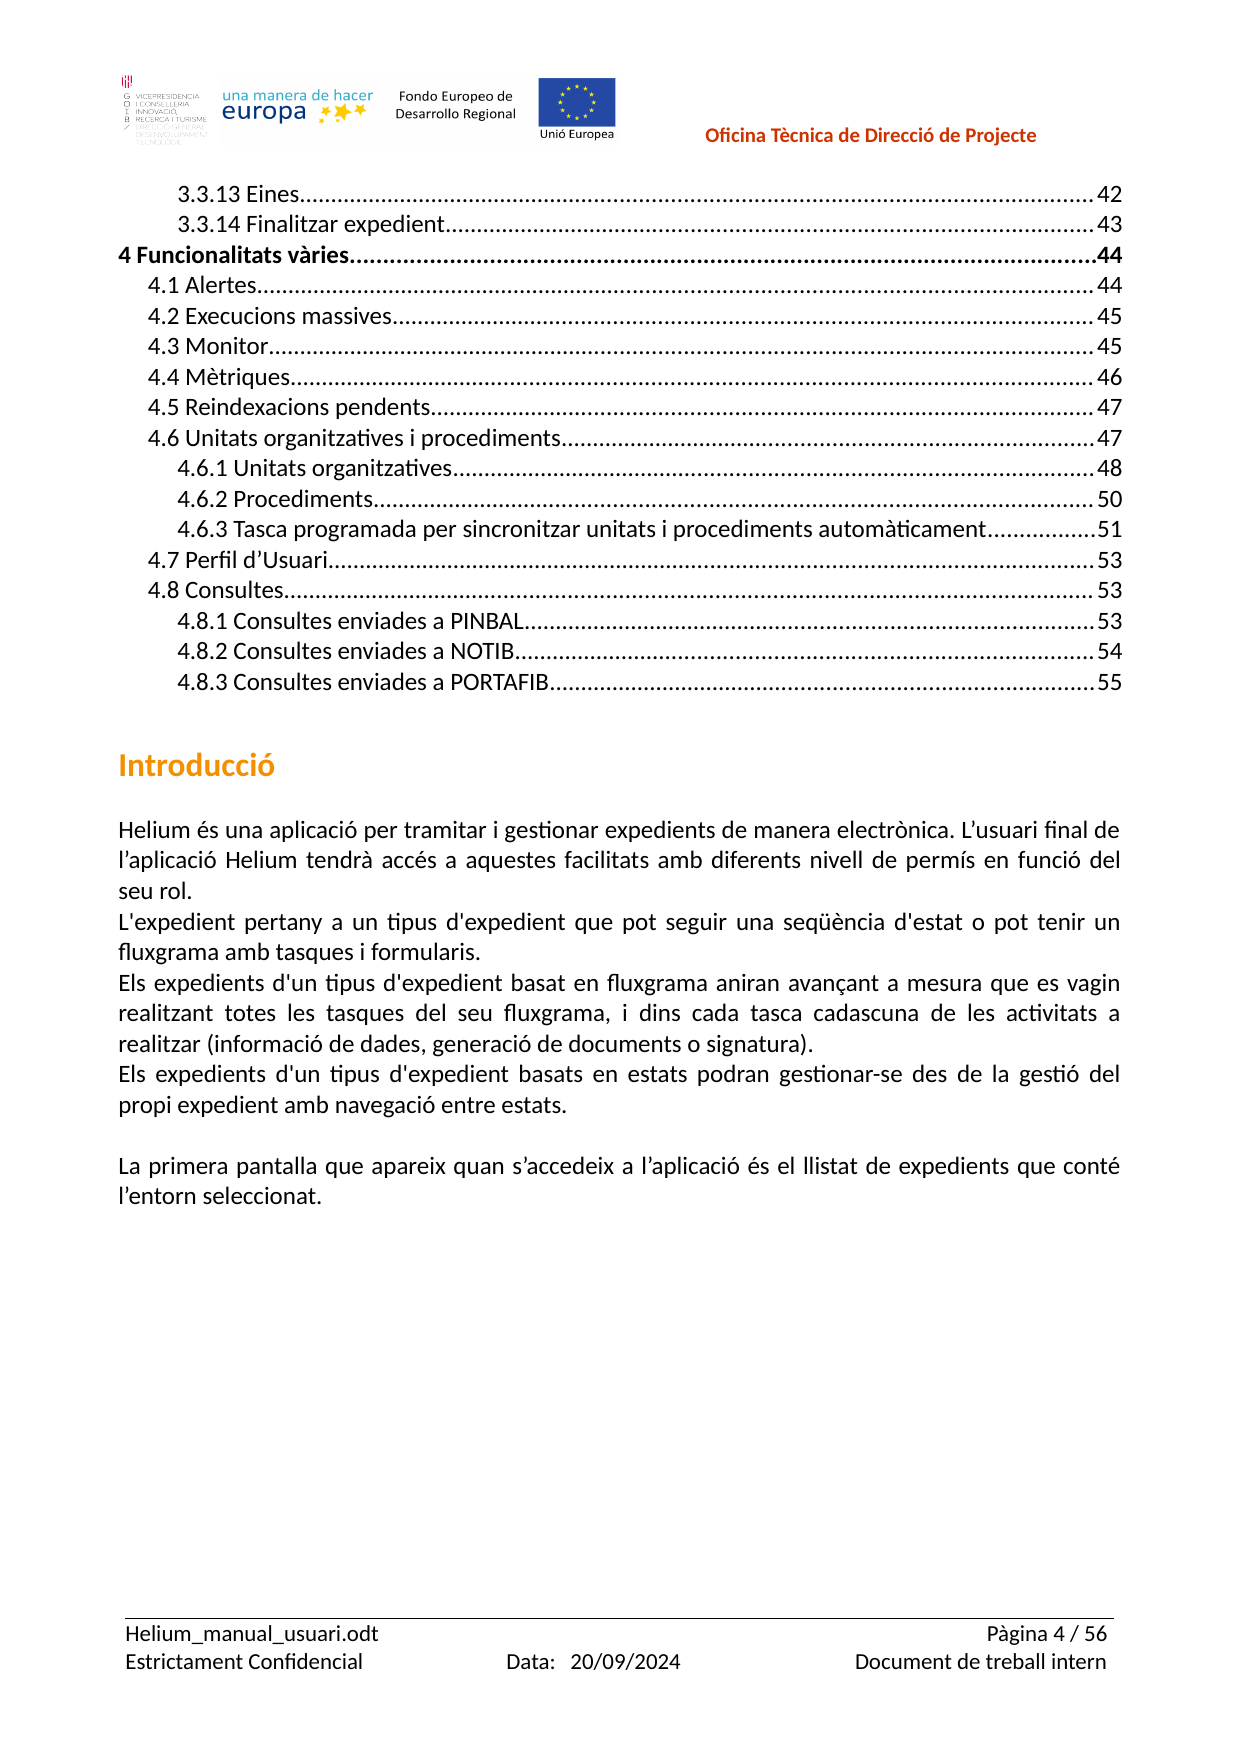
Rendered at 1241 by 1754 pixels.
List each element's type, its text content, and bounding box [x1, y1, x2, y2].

picture [118, 73, 213, 147]
text 4.8.1 Consultes enviades a PINBAL 53 [177, 605, 1122, 636]
text 4.6.3 Tasca programada per sincronitzar unitats i procediments automàticament 51 [177, 513, 1122, 544]
text 4.4 Mètriques 46 [148, 361, 1122, 391]
text 4.6 Unitats organitzatives i procediments 47 [148, 422, 1122, 452]
text 4.6.2 Procediments 50 [177, 483, 1122, 513]
text 4.2 Execucions massives 45 [148, 300, 1122, 330]
subtitle Introducció [118, 744, 1122, 784]
text 4 Funcionalitats vàries 44 [118, 239, 1122, 269]
text 4.1 Alertes 44 [148, 269, 1122, 300]
text 4.8.2 Consultes enviades a NOTIB 54 [177, 636, 1122, 666]
text 4.8 Consultes 53 [148, 574, 1122, 605]
text Els expedients d'un tipus d'expedient basat en fluxgrama aniran avançant a mesura que es vagin realitzant totes les tasques del seu fluxgrama, i dins cada tasca cadascuna de les activitats a realitzar (informació de dades, generació de documents o signatura). [118, 967, 1122, 1058]
text La primera pantalla que apareix quan s’accedeix a l’aplicació és el llistat de expedients que conté l’entorn seleccionat. [118, 1150, 1122, 1211]
picture [219, 73, 621, 147]
text L'expedient pertany a un tipus d'expedient que pot seguir una seqüència d'estat o pot tenir un fluxgrama amb tasques i formularis. [118, 906, 1122, 967]
text 4.8.3 Consultes enviades a PORTAFIB 55 [177, 666, 1122, 697]
text 3.3.14 Finalitzar expedient 43 [177, 208, 1122, 239]
text 3.3.13 Eines 42 [177, 178, 1122, 208]
text Els expedients d'un tipus d'expedient basats en estats podran gestionar-se des de la gestió del propi expedient amb navegació entre estats. [118, 1058, 1122, 1119]
text 4.3 Monitor 45 [148, 330, 1122, 361]
text 4.7 Perfil d’Usuari 53 [148, 544, 1122, 574]
text 4.5 Reindexacions pendents 47 [148, 391, 1122, 422]
text 4.6.1 Unitats organitzatives 48 [177, 452, 1122, 483]
text Helium és una aplicació per tramitar i gestionar expedients de manera electrònica. L’usuari final de l’aplicació Helium tendrà accés a aquestes facilitats amb diferents nivell de permís en funció del seu rol. [118, 814, 1122, 906]
